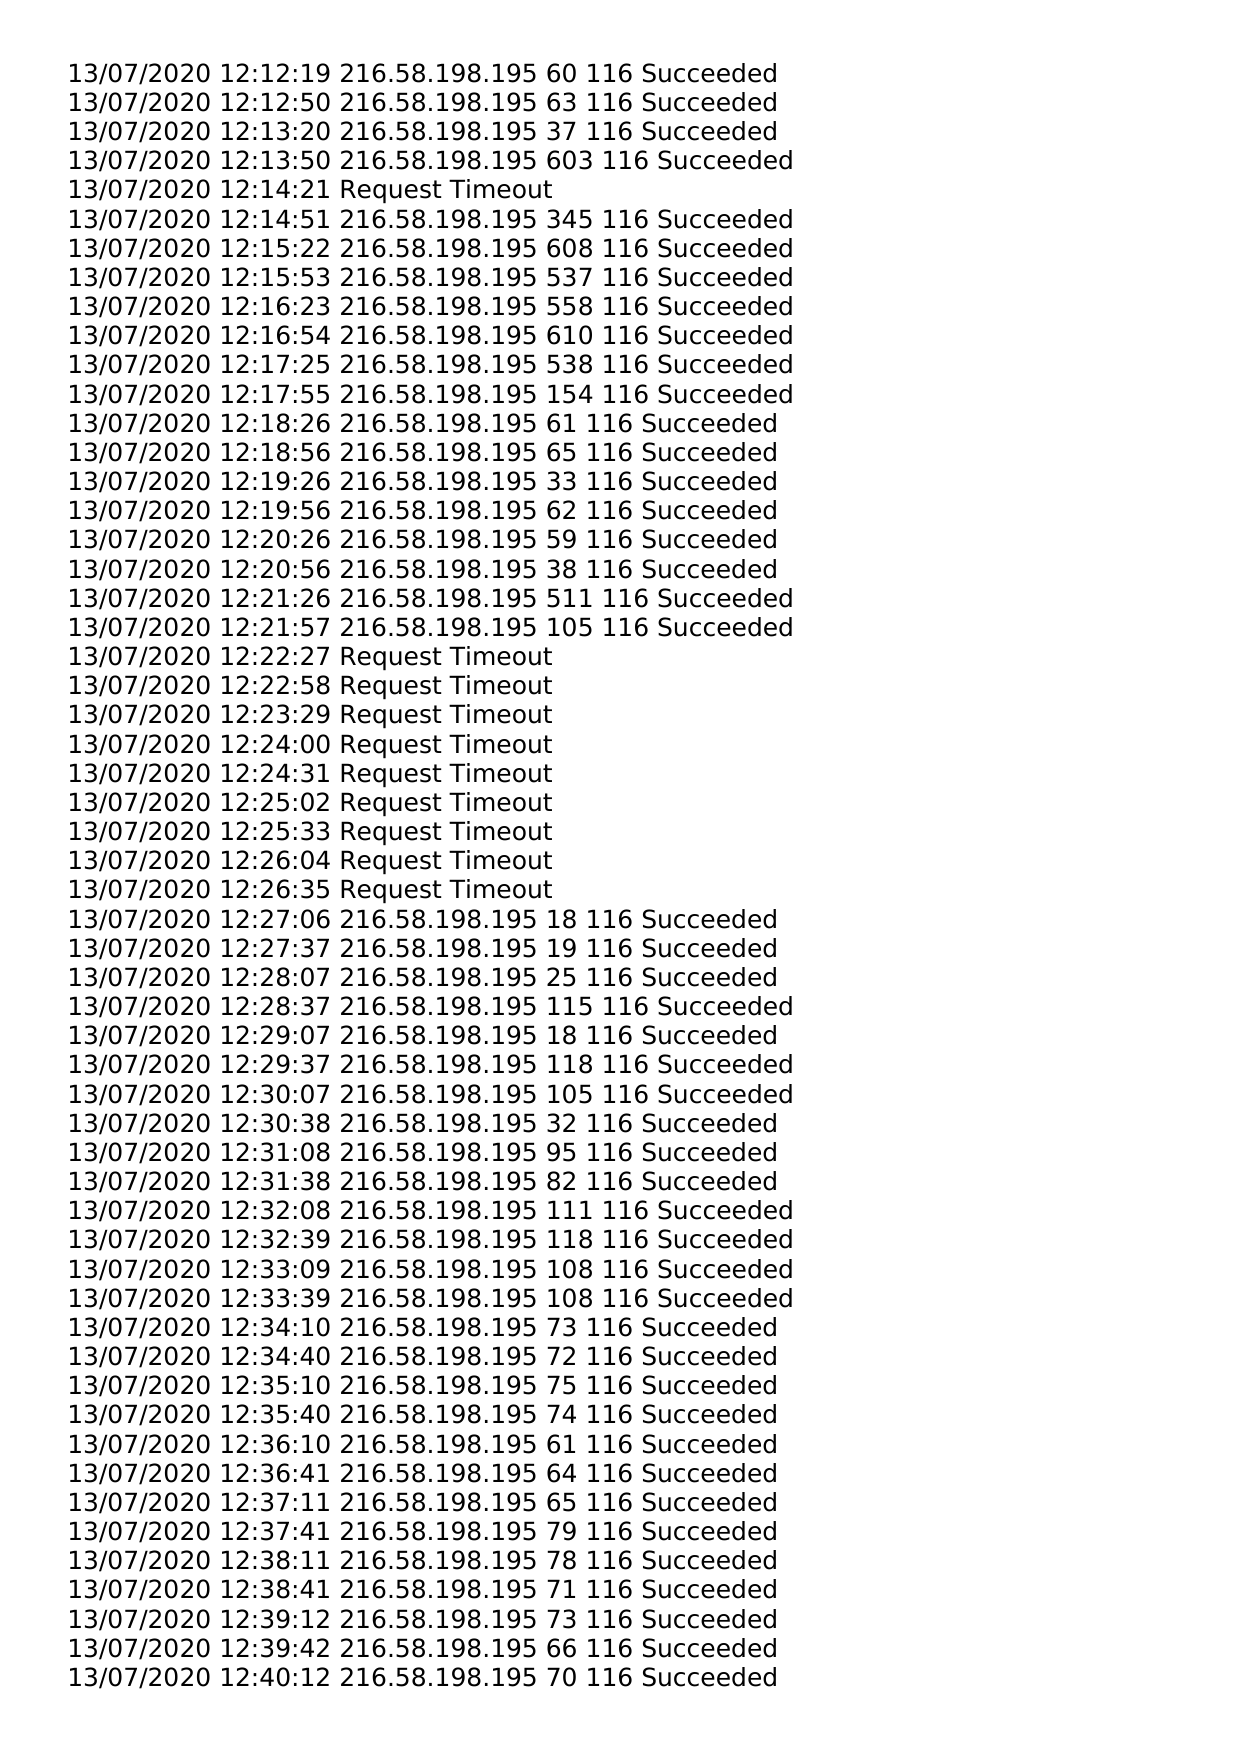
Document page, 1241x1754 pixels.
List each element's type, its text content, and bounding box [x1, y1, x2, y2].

text 13/07/2020 12:12:19 216.58.198.195 60 116 Succeeded 13/07/2020 12:12:50 216.58.198.195 63 116 Succeeded 13/07/2020 12:13:20 216.58.198.195 37 116 Succeeded 13/07/2020 12:13:50 216.58.198.195 603 116 Succeeded 13/07/2020 12:14:21 Request Timeout 13/07/2020 12:14:51 216.58.198.195 345 116 Succeeded 13/07/2020 12:15:22 216.58.198.195 608 116 Succeeded 13/07/2020 12:15:53 216.58.198.195 537 116 Succeeded 13/07/2020 12:16:23 216.58.198.195 558 116 Succeeded 13/07/2020 12:16:54 216.58.198.195 610 116 Succeeded 13/07/2020 12:17:25 216.58.198.195 538 116 Succeeded 13/07/2020 12:17:55 216.58.198.195 154 116 Succeeded 13/07/2020 12:18:26 216.58.198.195 61 116 Succeeded 13/07/2020 12:18:56 216.58.198.195 65 116 Succeeded 13/07/2020 12:19:26 216.58.198.195 33 116 Succeeded 13/07/2020 12:19:56 216.58.198.195 62 116 Succeeded 13/07/2020 12:20:26 216.58.198.195 59 116 Succeeded 13/07/2020 12:20:56 216.58.198.195 38 116 Succeeded 13/07/2020 12:21:26 216.58.198.195 511 116 Succeeded 13/07/2020 12:21:57 216.58.198.195 105 116 Succeeded 13/07/2020 12:22:27 Request Timeout 13/07/2020 12:22:58 Request Timeout 13/07/2020 12:23:29 Request Timeout 13/07/2020 12:24:00 Request Timeout 13/07/2020 12:24:31 Request Timeout 13/07/2020 12:25:02 Request Timeout 13/07/2020 12:25:33 Request Timeout 13/07/2020 12:26:04 Request Timeout 13/07/2020 12:26:35 Request Timeout 13/07/2020 12:27:06 216.58.198.195 18 116 Succeeded 13/07/2020 12:27:37 216.58.198.195 19 116 Succeeded 13/07/2020 12:28:07 216.58.198.195 25 116 Succeeded 13/07/2020 12:28:37 216.58.198.195 115 116 Succeeded 13/07/2020 12:29:07 216.58.198.195 18 116 Succeeded 13/07/2020 12:29:37 216.58.198.195 118 116 Succeeded 13/07/2020 12:30:07 216.58.198.195 105 116 Succeeded 13/07/2020 12:30:38 216.58.198.195 32 116 Succeeded 13/07/2020 12:31:08 216.58.198.195 95 116 Succeeded 13/07/2020 12:31:38 216.58.198.195 82 116 Succeeded 13/07/2020 12:32:08 216.58.198.195 111 116 Succeeded 13/07/2020 12:32:39 216.58.198.195 118 116 Succeeded 13/07/2020 12:33:09 216.58.198.195 108 116 Succeeded 13/07/2020 12:33:39 216.58.198.195 108 116 Succeeded 13/07/2020 12:34:10 216.58.198.195 73 116 Succeeded 13/07/2020 12:34:40 216.58.198.195 72 116 Succeeded 13/07/2020 12:35:10 216.58.198.195 75 116 Succeeded 13/07/2020 12:35:40 216.58.198.195 74 116 Succeeded 13/07/2020 12:36:10 216.58.198.195 61 116 Succeeded 13/07/2020 12:36:41 216.58.198.195 64 116 Succeeded 13/07/2020 12:37:11 216.58.198.195 65 116 Succeeded 13/07/2020 12:37:41 216.58.198.195 79 116 Succeeded 13/07/2020 12:38:11 216.58.198.195 78 116 Succeeded 13/07/2020 12:38:41 216.58.198.195 71 116 Succeeded 13/07/2020 12:39:12 216.58.198.195 73 116 Succeeded 13/07/2020 12:39:42 216.58.198.195 66 116 Succeeded 13/07/2020 12:40:12 216.58.198.195 70 116 Succeeded [59, 59, 1181, 1692]
